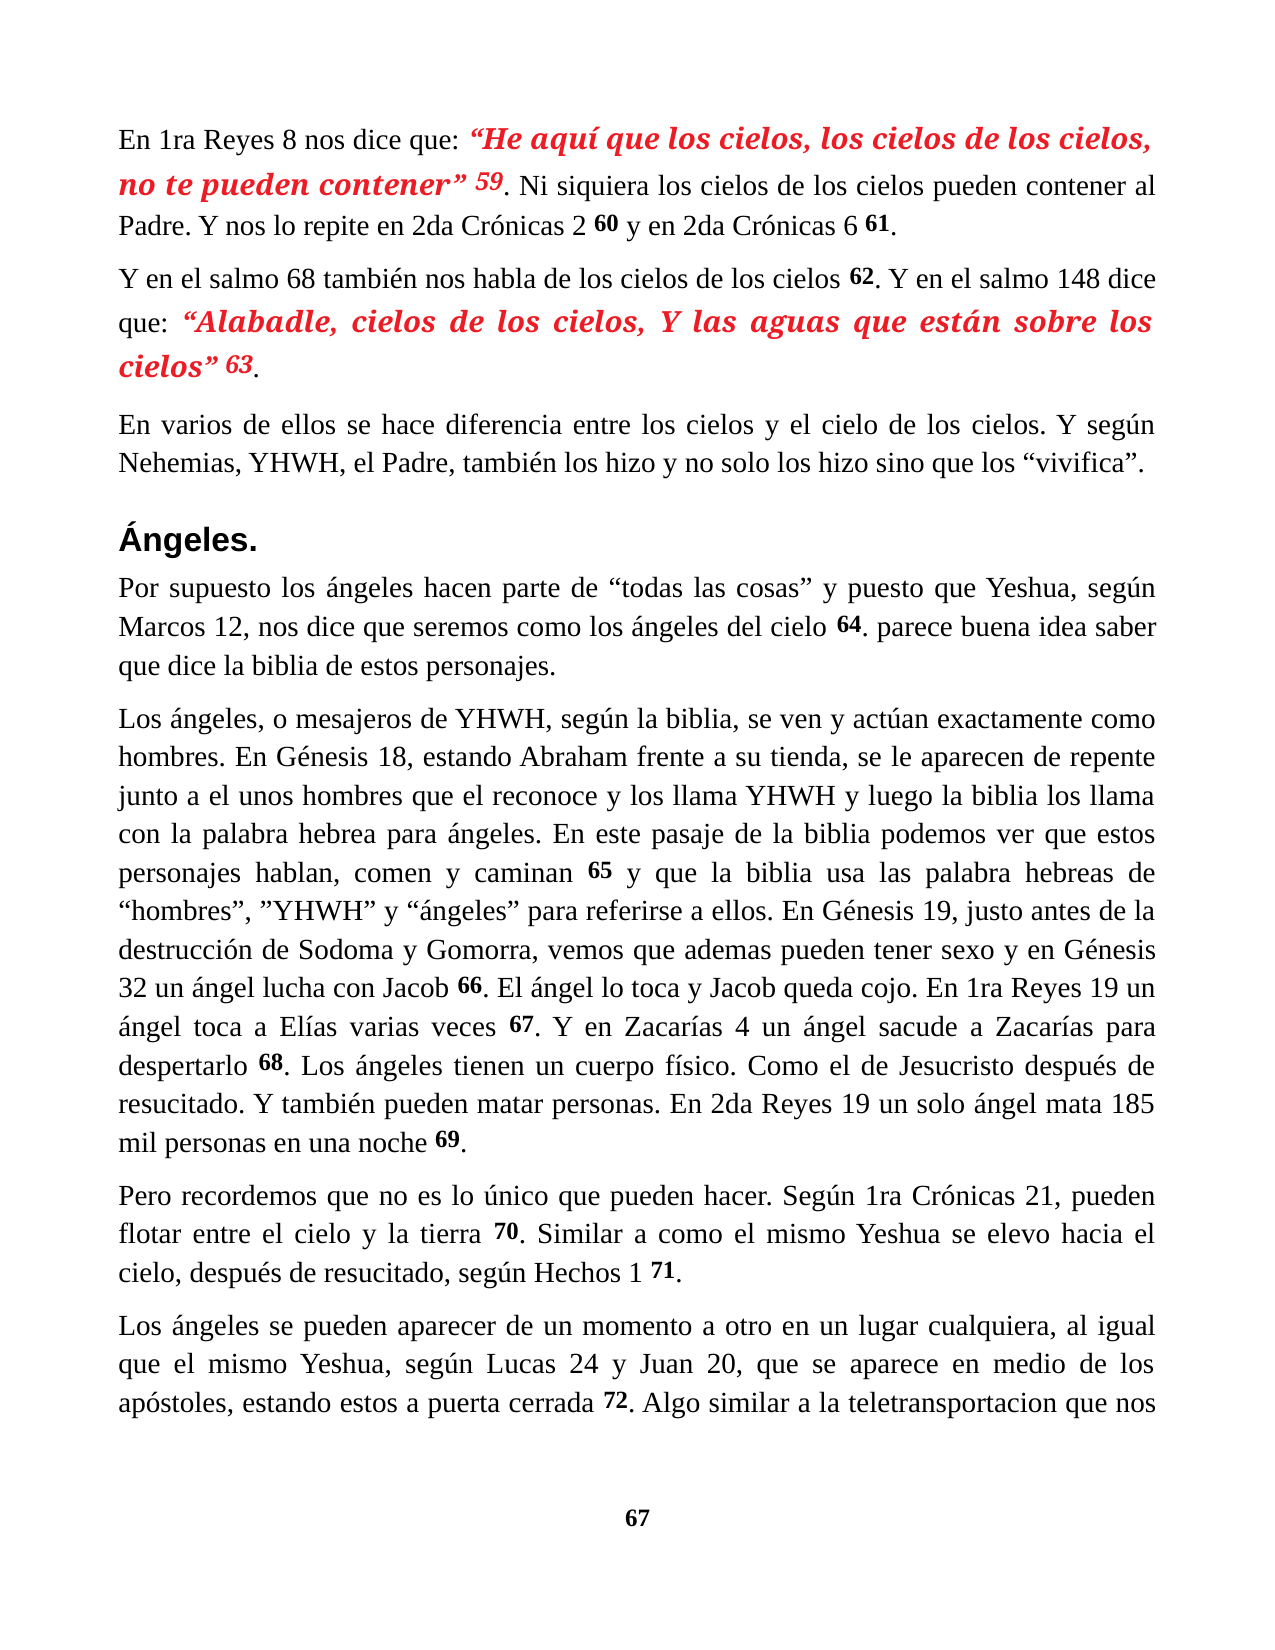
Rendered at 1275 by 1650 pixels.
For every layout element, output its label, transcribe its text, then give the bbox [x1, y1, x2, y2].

subtitle Ángeles. [118, 519, 1157, 558]
text Y en el salmo 68 también nos habla de los cielos de los cielos . Y en el salmo 148 dice que: “Alabadle, cielos de los cielos, Y las aguas que están sobre los cielos” . [118, 262, 1157, 386]
text Pero recordemos que no es lo único que pueden hacer. Según 1ra Crónicas 21, pueden flotar entre el cielo y la tierra . Similar a como el mismo Yeshua se elevo hacia el cielo, después de resucitado, según Hechos 1 . [118, 1178, 1157, 1288]
text En 1ra Reyes 8 nos dice que: “He aquí que los cielos, los cielos de los cielos, no te pueden contener” . Ni siquiera los cielos de los cielos pueden contener al Padre. Y nos lo repite en 2da Crónicas 2 y en 2da Crónicas 6 . [118, 118, 1157, 242]
text Los ángeles, o mesajeros de YHWH, según la biblia, se ven y actúan exactamente como hombres. En Génesis 18, estando Abraham frente a su tienda, se le aparecen de repente junto a el unos hombres que el reconoce y los llama YHWH y luego la biblia los llama con la palabra hebrea para ángeles. En este pasaje de la biblia podemos ver que estos personajes hablan, comen y caminan y que la biblia usa las palabra hebreas de “hombres”, ”YHWH” y “ángeles” para referirse a ellos. En Génesis 19, justo antes de la destrucción de Sodoma y Gomorra, vemos que ademas pueden tener sexo y en Génesis 32 un ángel lucha con Jacob . El ángel lo toca y Jacob queda cojo. En 1ra Reyes 19 un ángel toca a Elías varias veces . Y en Zacarías 4 un ángel sacude a Zacarías para despertarlo . Los ángeles tienen un cuerpo físico. Como el de Jesucristo después de resucitado. Y también pueden matar personas. En 2da Reyes 19 un solo ángel mata 185 mil personas en una noche . [118, 701, 1157, 1158]
text En varios de ellos se hace diferencia entre los cielos y el cielo de los cielos. Y según Nehemias, YHWH, el Padre, también los hizo y no solo los hizo sino que los “vivifica”. [118, 407, 1157, 479]
text Los ángeles se pueden aparecer de un momento a otro en un lugar cualquiera, al igual que el mismo Yeshua, según Lucas 24 y Juan 20, que se aparece en medio de los apóstoles, estando estos a puerta cerrada . Algo similar a la teletransportacion que nos [118, 1308, 1157, 1419]
text Por supuesto los ángeles hacen parte de “todas las cosas” y puesto que Yeshua, según Marcos 12, nos dice que seremos como los ángeles del cielo . parece buena idea saber que dice la biblia de estos personajes. [118, 571, 1157, 681]
